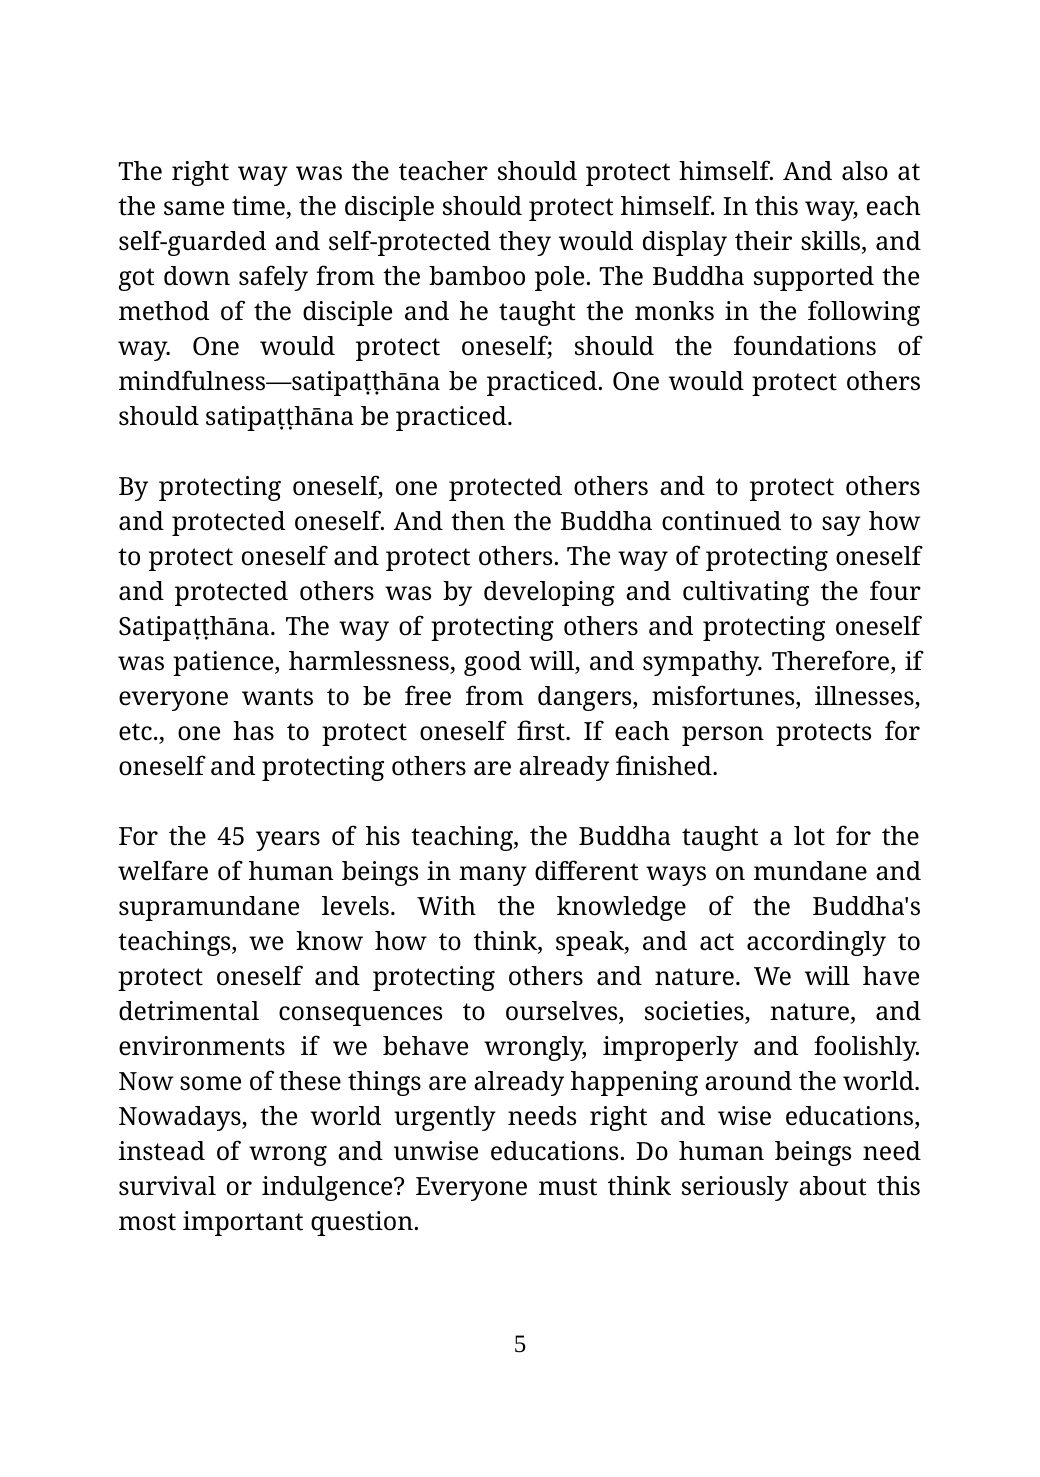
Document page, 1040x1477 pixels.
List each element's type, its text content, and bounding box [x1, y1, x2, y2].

text The right way was the teacher should protect himself. And also at the same time, the disciple should protect himself. In this way, each self-guarded and self-protected they would display their skills, and got down safely from the bamboo pole. The Buddha supported the method of the disciple and he taught the monks in the following way. One would protect oneself; should the foundations of mindfulness—satipaṭṭhāna be practiced. One would protect others should satipaṭṭhāna be practiced. By protecting oneself, one protected others and to protect others and protected oneself. And then the Buddha continued to say how to protect oneself and protect others. The way of protecting oneself and protected others was by developing and cultivating the four Satipaṭṭhāna. The way of protecting others and protecting oneself was patience, harmlessness, good will, and sympathy. Therefore, if everyone wants to be free from dangers, misfortunes, illnesses, etc., one has to protect oneself first. If each person protects for oneself and protecting others are already finished. For the 45 years of his teaching, the Buddha taught a lot for the welfare of human beings in many different ways on mundane and supramundane levels. With the knowledge of the Buddha's teachings, we know how to think, speak, and act accordingly to protect oneself and protecting others and nature. We will have detrimental consequences to ourselves, societies, nature, and environments if we behave wrongly, improperly and foolishly. Now some of these things are already happening around the world. Nowadays, the world urgently needs right and wise educations, instead of wrong and unwise educations. Do human beings need survival or indulgence? Everyone must think seriously about this most important question. [118, 118, 922, 1238]
